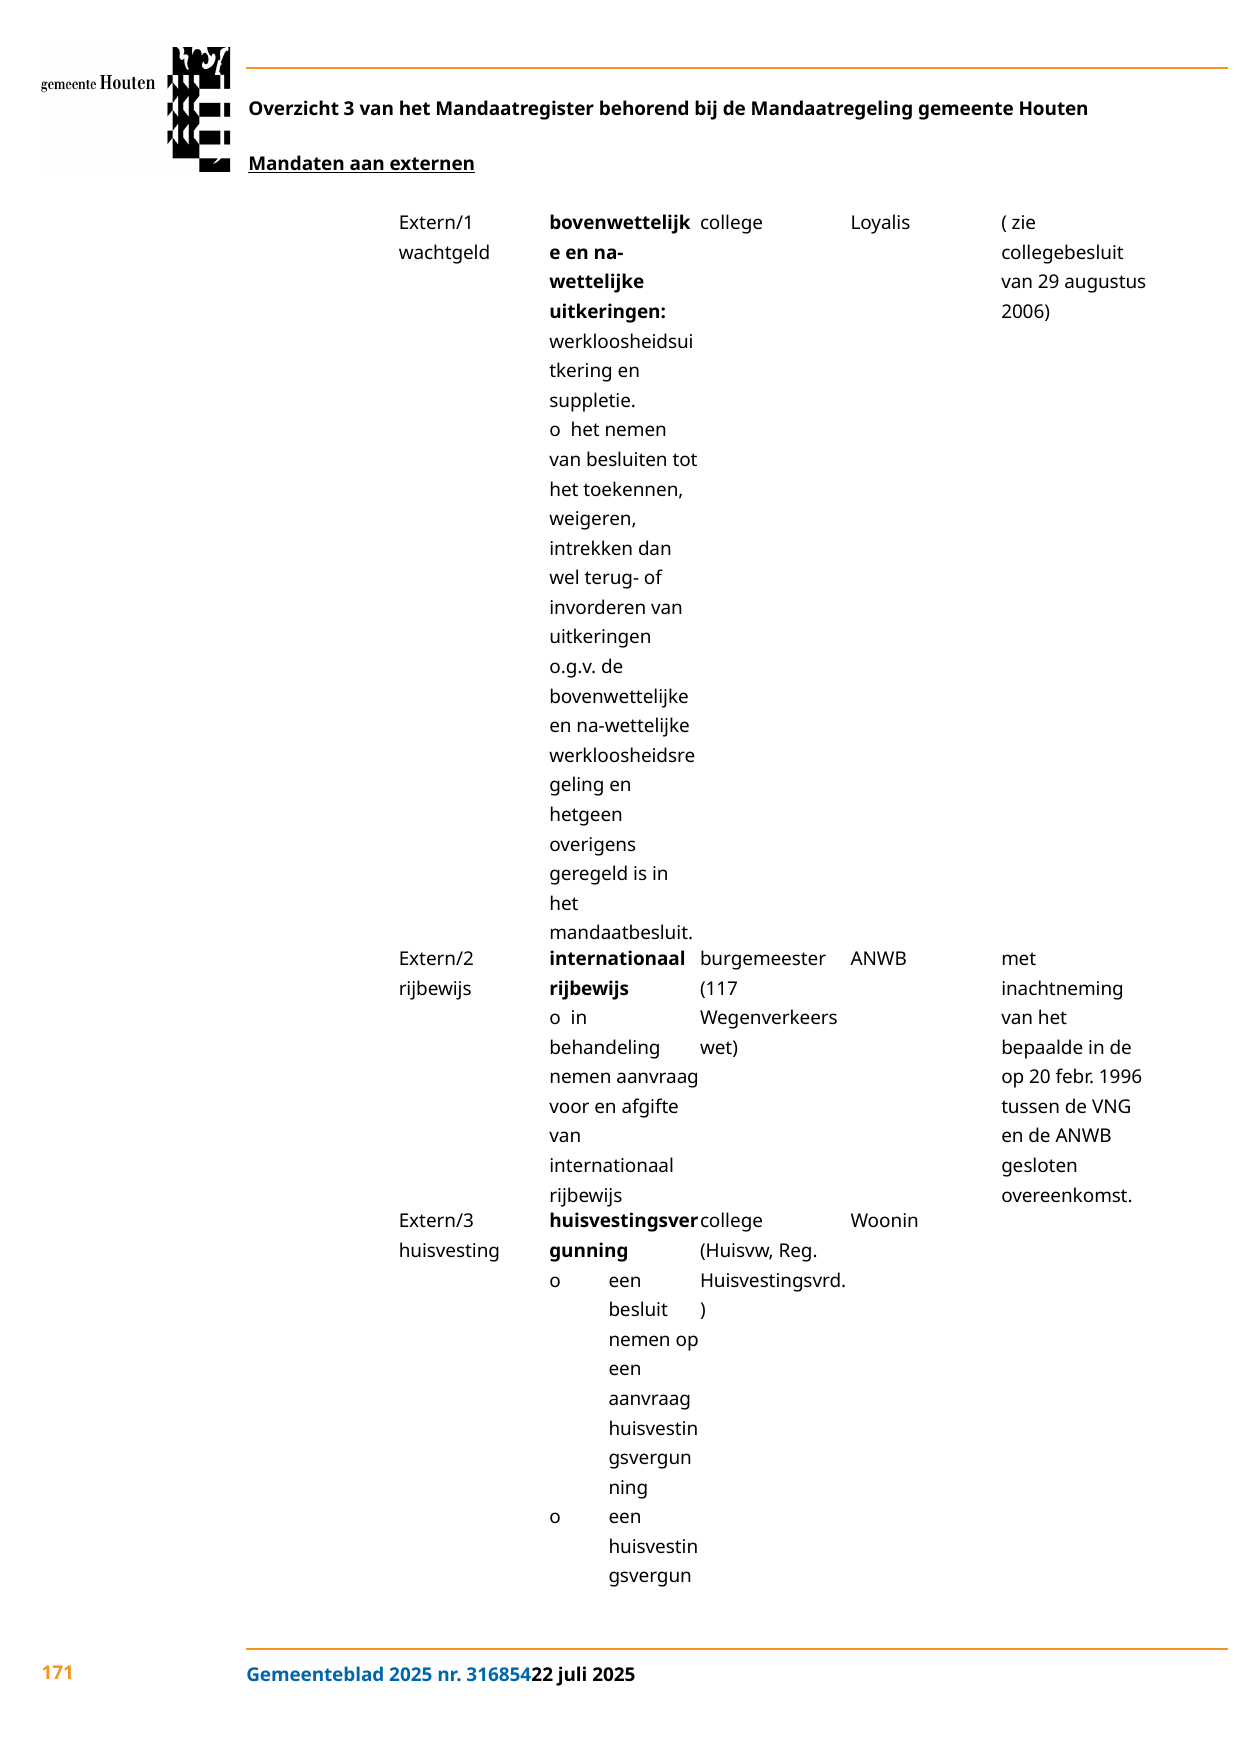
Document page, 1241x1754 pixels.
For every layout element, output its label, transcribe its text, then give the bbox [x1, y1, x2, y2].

table_header Loyalis [850, 210, 1001, 945]
table_cell Extern/2 rijbewijs [399, 945, 549, 1208]
table_header ( zie collegebesluit van 29 augustus 2006) [1001, 210, 1152, 945]
picture [41, 47, 231, 172]
table_cell internationaal rijbewijs o in behandeling nemen aanvraag voor en afgifte van internationaal rijbewijs [549, 945, 700, 1208]
table_cell [248, 945, 398, 1208]
table_header bovenwettelijke en na-wettelijke uitkeringen: werkloosheidsuitkering en suppletie. o het nemen van besluiten tot het toekennen, weigeren, intrekken dan wel terug- of invorderen van uitkeringen o.g.v. de bovenwettelijke en na-wettelijke werkloosheidsregeling en hetgeen overigens geregeld is in het mandaatbesluit. [549, 210, 700, 945]
table_cell Extern/3 huisvesting [399, 1208, 549, 1588]
table_cell college (Huisvw, Reg. Huisvestingsvrd.) [700, 1208, 850, 1588]
table_cell Woonin [850, 1208, 1001, 1588]
text Mandaten aan externen [248, 150, 1152, 176]
table_cell met inachtneming van het bepaalde in de op 20 febr. 1996 tussen de VNG en de ANWB gesloten overeenkomst. [1001, 945, 1152, 1208]
table_cell [248, 1208, 398, 1588]
table_header Extern/1 wachtgeld [399, 210, 549, 945]
table_cell [1001, 1208, 1152, 1588]
table_cell burgemeester (117 Wegenverkeerswet) [700, 945, 850, 1208]
table_header [248, 210, 398, 945]
table_header college [700, 210, 850, 945]
table_cell huisvestingsvergunning een besluit nemen op een aanvraag huisvestingsvergunning een huisvestingsvergun [549, 1208, 700, 1588]
text Overzicht 3 van het Mandaatregister behorend bij de Mandaatregeling gemeente Houten [248, 95, 1152, 121]
table_cell ANWB [850, 945, 1001, 1208]
